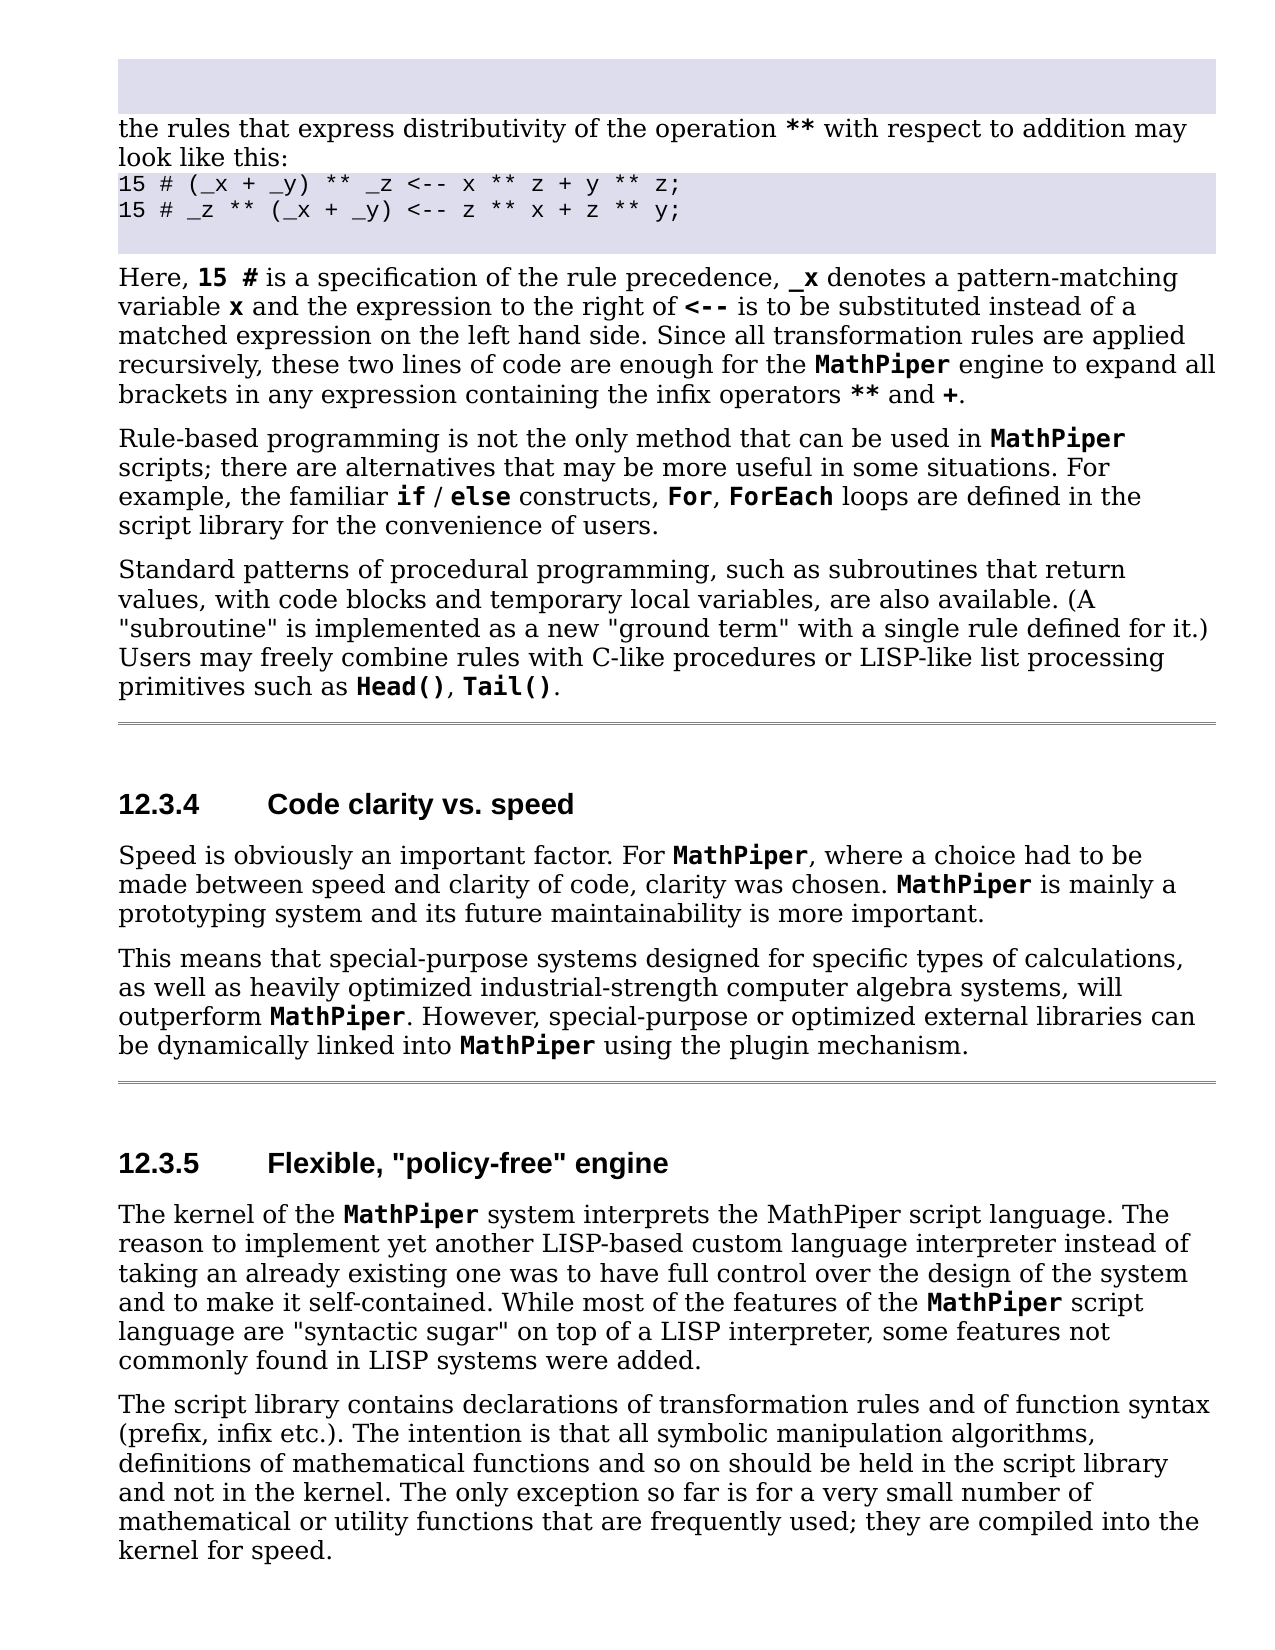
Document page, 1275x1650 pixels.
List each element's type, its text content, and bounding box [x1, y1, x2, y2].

text Speed is obviously an important factor. For MathPiper, where a choice had to be made between speed and clarity of code, clarity was chosen. MathPiper is mainly a prototyping system and its future maintainability is more important. [118, 841, 1216, 929]
subtitle Code clarity vs. speed [118, 787, 1216, 820]
text This means that special-purpose systems designed for specific types of calculations, as well as heavily optimized industrial-strength computer algebra systems, will outperform MathPiper. However, special-purpose or optimized external libraries can be dynamically linked into MathPiper using the plugin mechanism. [118, 944, 1216, 1061]
text the rules that express distributivity of the operation ** with respect to addition may look like this: [118, 114, 1216, 173]
text Here, 15 # is a specification of the rule precedence, _x denotes a pattern-matching variable x and the expression to the right of <-- is to be substituted instead of a matched expression on the left hand side. Since all transformation rules are applied recursively, these two lines of code are enough for the MathPiper engine to expand all brackets in any expression containing the infix operators ** and +. [118, 263, 1216, 409]
text The kernel of the MathPiper system interprets the MathPiper script language. The reason to implement yet another LISP-based custom language interpreter instead of taking an already existing one was to have full control over the design of the system and to make it self-contained. While most of the features of the MathPiper script language are "syntactic sugar" on top of a LISP interpreter, some features not commonly found in LISP systems were added. [118, 1200, 1216, 1375]
text Rule-based programming is not the only method that can be used in MathPiper scripts; there are alternatives that may be more useful in some situations. For example, the familiar if / else constructs, For, ForEach loops are defined in the script library for the convenience of users. [118, 424, 1216, 541]
text Standard patterns of procedural programming, such as subroutines that return values, with code blocks and temporary local variables, are also available. (A "subroutine" is implemented as a new "ground term" with a single rule defined for it.) Users may freely combine rules with C-like procedures or LISP-like list processing primitives such as Head(), Tail(). [118, 556, 1216, 701]
subtitle Flexible, "policy-free" engine [118, 1146, 1216, 1179]
table_header 15 # (_x + _y) ** _z <-- x ** z + y ** z; 15 # _z ** (_x + _y) <-- z ** x + z ** y; [118, 173, 1216, 254]
table_header [118, 59, 1216, 114]
text The script library contains declarations of transformation rules and of function syntax (prefix, infix etc.). The intention is that all symbolic manipulation algorithms, definitions of mathematical functions and so on should be held in the script library and not in the kernel. The only exception so far is for a very small number of mathematical or utility functions that are frequently used; they are compiled into the kernel for speed. [118, 1390, 1216, 1565]
